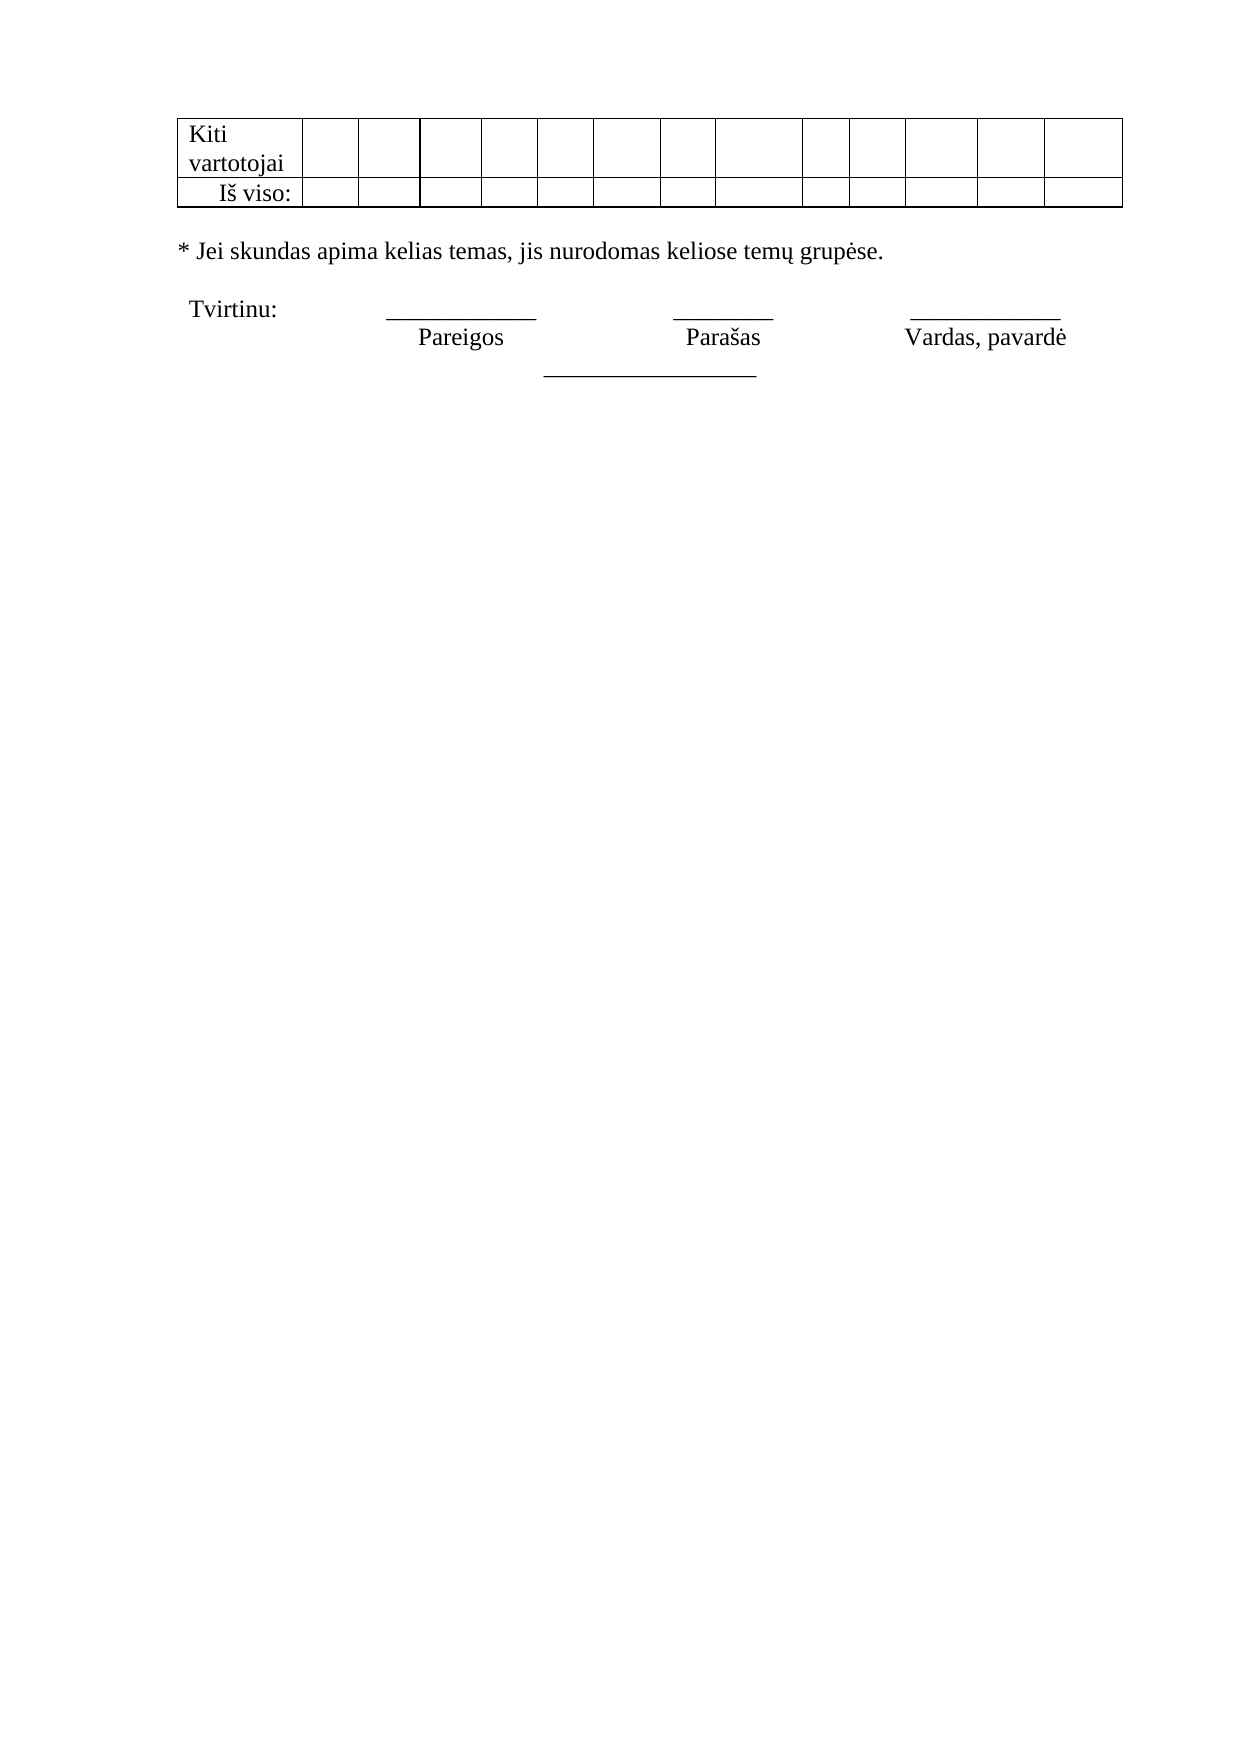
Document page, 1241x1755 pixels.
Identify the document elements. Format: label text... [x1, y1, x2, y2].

table_cell [978, 119, 1044, 177]
table_cell [803, 178, 849, 206]
table_cell [538, 119, 593, 177]
table_cell [850, 178, 905, 206]
table_cell [482, 178, 537, 206]
table_header ________ Parašas [598, 294, 848, 351]
table_cell [803, 119, 849, 177]
table_cell [1045, 119, 1122, 177]
table_cell [906, 178, 977, 206]
table_cell [978, 178, 1044, 206]
table_cell [594, 178, 660, 206]
table_cell [303, 119, 358, 177]
table_cell [421, 119, 481, 177]
table_cell [661, 178, 715, 206]
text * Jei skundas apima kelias temas, jis nurodomas keliose temų grupėse. [177, 236, 1122, 265]
table_cell Iš viso: [178, 178, 302, 206]
table_cell Kiti vartotojai [178, 119, 302, 177]
table_cell [906, 119, 977, 177]
table_header Tvirtinu: [177, 294, 324, 351]
table_cell [850, 119, 905, 177]
table_header ____________ Vardas, pavardė [849, 294, 1122, 351]
table_cell [421, 178, 481, 206]
table_cell [482, 119, 537, 177]
table_cell [359, 178, 419, 206]
table_header ____________ Pareigos [324, 294, 598, 351]
table_cell [661, 119, 715, 177]
table_cell [359, 119, 419, 177]
text _________________ [177, 351, 1122, 380]
table_cell [1045, 178, 1122, 206]
table_cell [716, 178, 802, 206]
table_cell [303, 178, 358, 206]
table_cell [716, 119, 802, 177]
table_cell [538, 178, 593, 206]
table_cell [594, 119, 660, 177]
